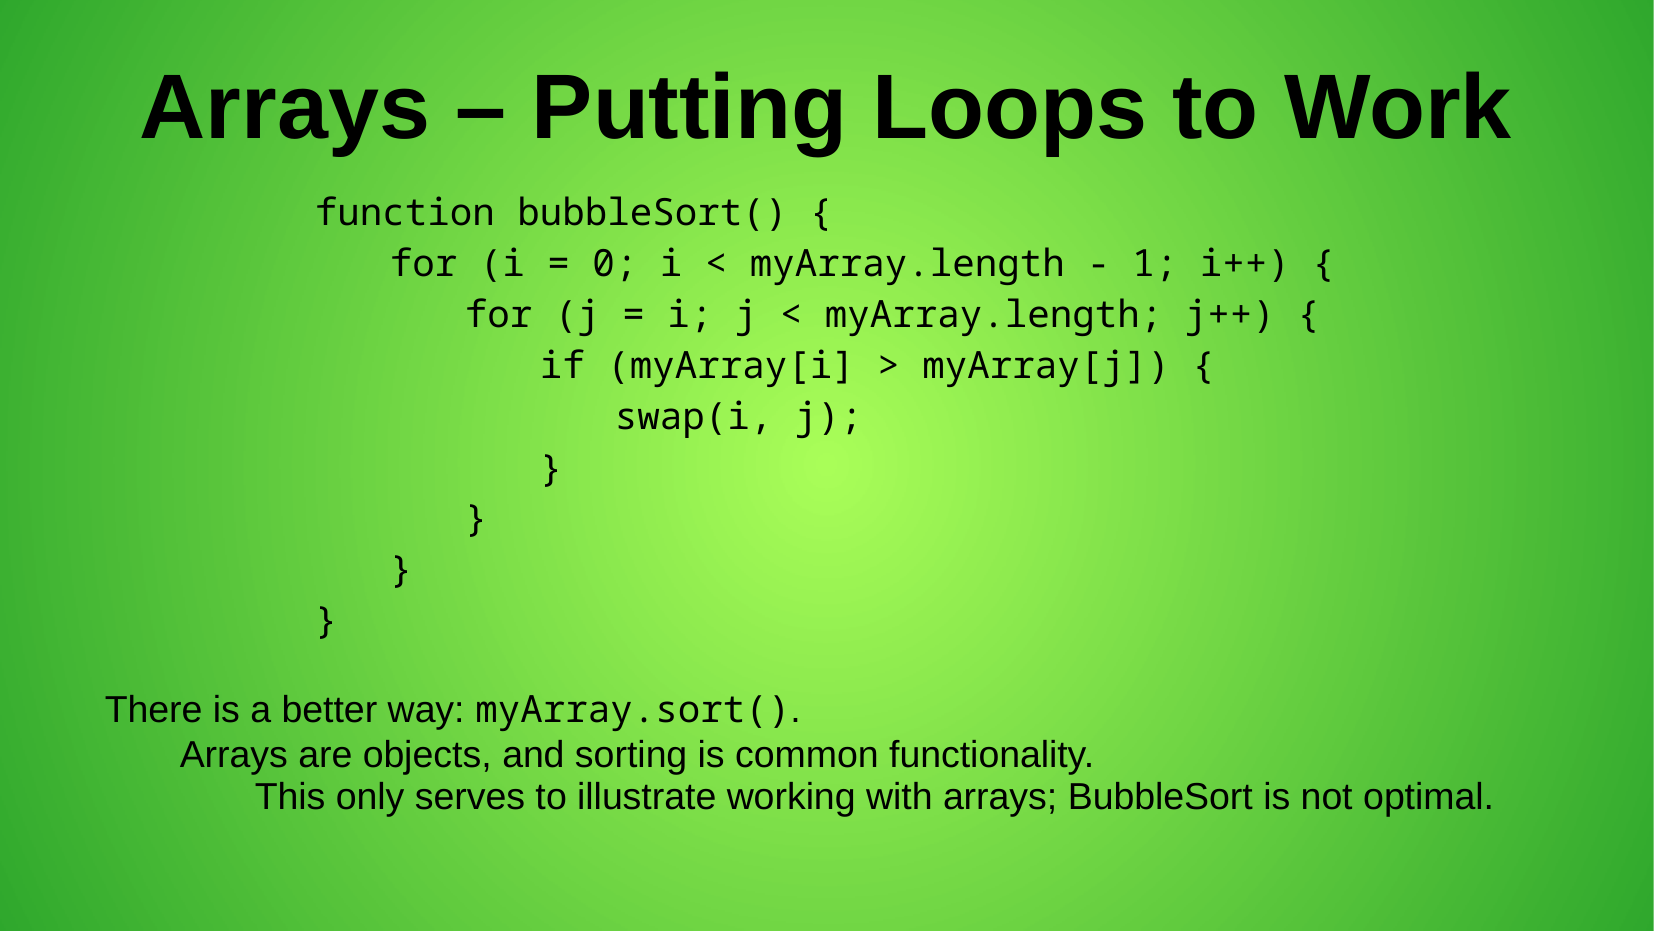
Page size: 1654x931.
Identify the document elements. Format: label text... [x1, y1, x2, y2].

text_box There is a better way: myArray.sort(). Arrays are objects, and sorting is common functionality. This only serves to illustrate working with arrays; BubbleSort is not optimal. [90, 675, 1561, 856]
text_box function bubbleSort() { for (i = 0; i < myArray.length - 1; i++) { for (j = i; j < myArray.length; j++) { if (myArray[i] > myArray[j]) { swap(i, j); } } } } [300, 178, 1375, 586]
title Arrays – Putting Loops to Work [82, 30, 1571, 184]
picture [0, 0, 1654, 931]
